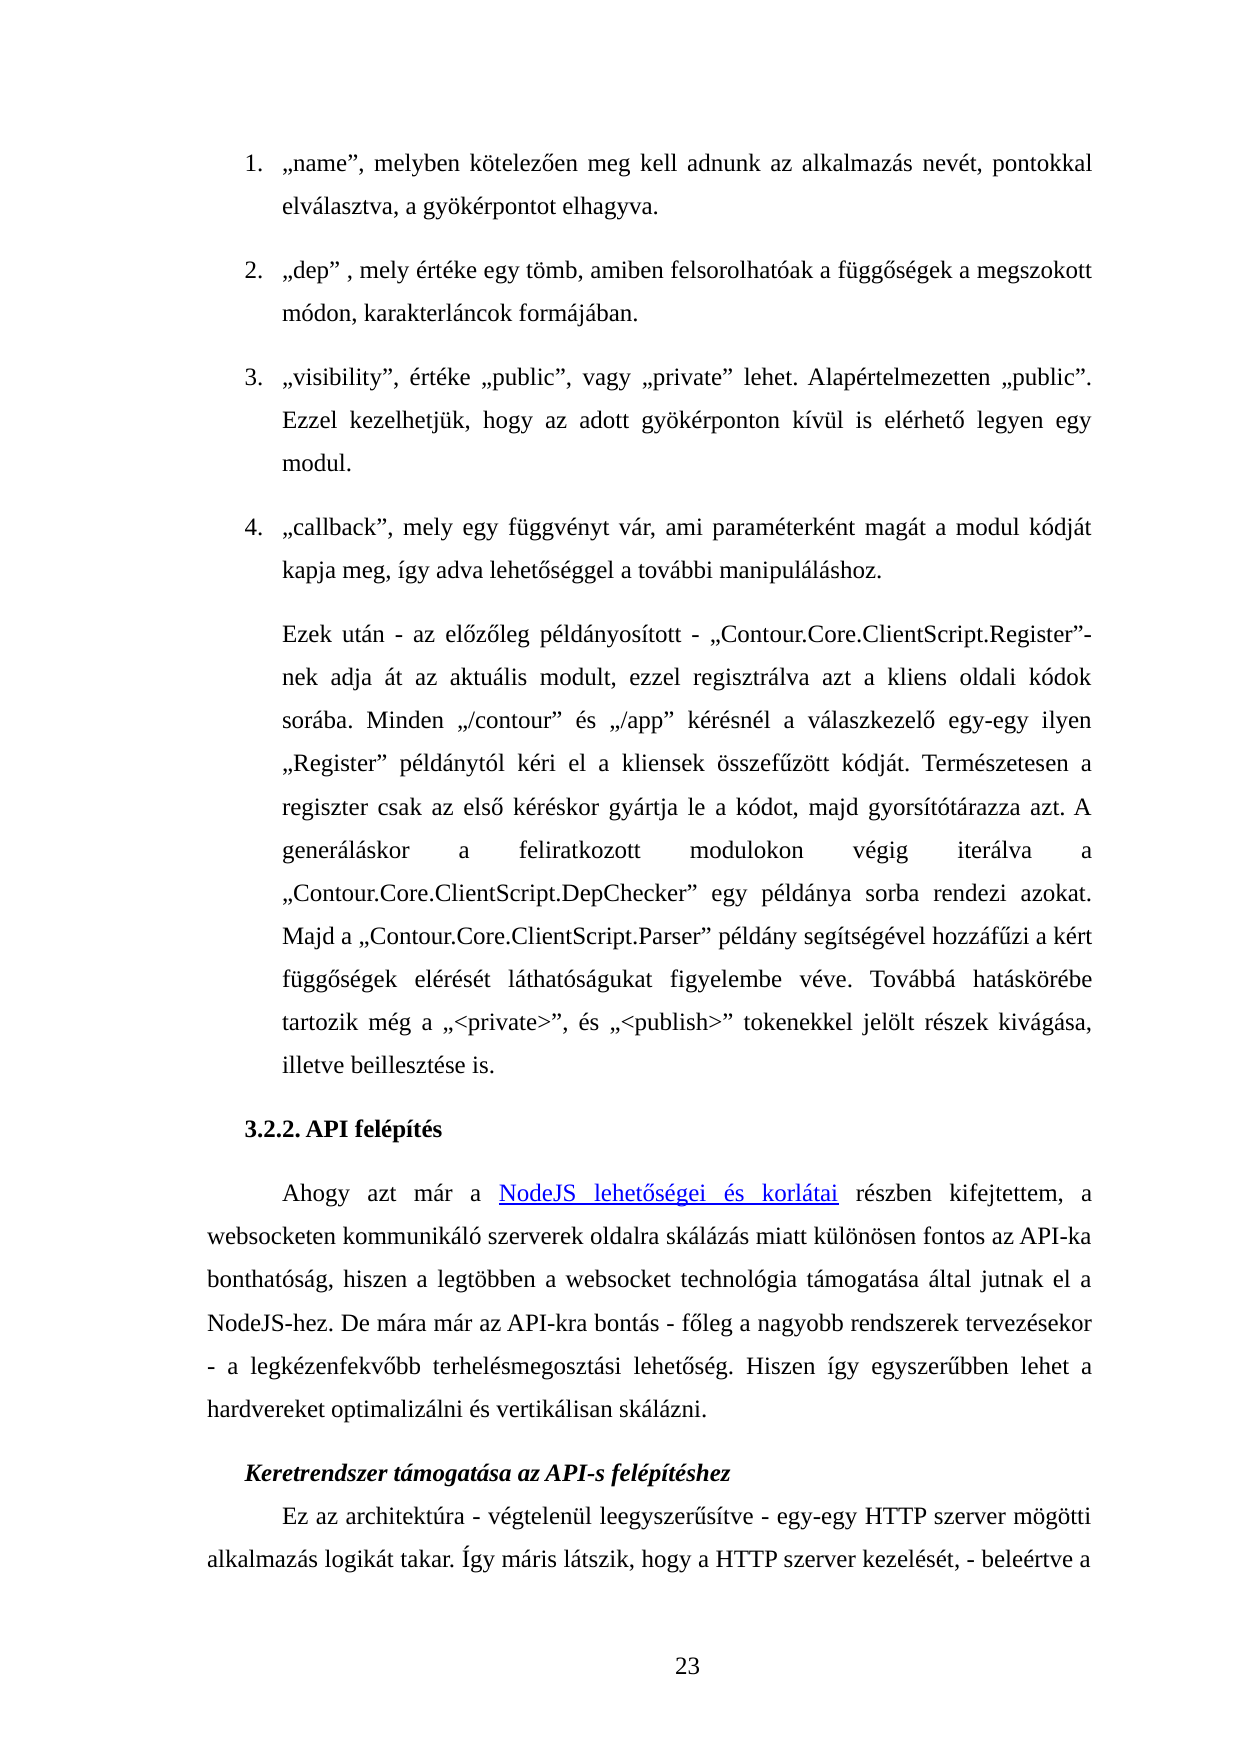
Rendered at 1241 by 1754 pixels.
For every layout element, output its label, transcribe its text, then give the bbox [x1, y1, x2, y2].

list „visibility”, értéke „public”, vagy „private” lehet. Alapértelmezetten „public”. Ezzel kezelhetjük, hogy az adott gyökérponton kívül is elérhető legyen egy modul. [244, 362, 1092, 477]
list „callback”, mely egy függvényt vár, ami paraméterként magát a modul kódját kapja meg, így adva lehetőséggel a további manipuláláshoz. [244, 512, 1092, 584]
subtitle Keretrendszer támogatása az API-s felépítéshez [244, 1458, 1092, 1487]
list „name”, melyben kötelezően meg kell adnunk az alkalmazás nevét, pontokkal elválasztva, a gyökérpontot elhagyva. [244, 148, 1092, 219]
text Ez az architektúra - végtelenül leegyszerűsítve - egy-egy HTTP szerver mögötti alkalmazás logikát takar. Így máris látszik, hogy a HTTP szerver kezelését, - beleértve a [207, 1501, 1092, 1573]
list „dep” , mely értéke egy tömb, amiben felsorolhatóak a függőségek a megszokott módon, karakterláncok formájában. [244, 255, 1092, 327]
text Ahogy azt már a NodeJS lehetőségei és korlátai részben kifejtettem, a websocketen kommunikáló szerverek oldalra skálázás miatt különösen fontos az API-ka bonthatóság, hiszen a legtöbben a websocket technológia támogatása által jutnak el a NodeJS-hez. De mára már az API-kra bontás - főleg a nagyobb rendszerek tervezésekor - a legkézenfekvőbb terhelésmegosztási lehetőség. Hiszen így egyszerűbben lehet a hardvereket optimalizálni és vertikálisan skálázni. [207, 1178, 1092, 1423]
list Ezek után - az előzőleg példányosított - „Contour.Core.ClientScript.Register”-nek adja át az aktuális modult, ezzel regisztrálva azt a kliens oldali kódok sorába. Minden „/contour” és „/app” kérésnél a válaszkezelő egy-egy ilyen „Register” példánytól kéri el a kliensek összefűzött kódját. Természetesen a regiszter csak az első kéréskor gyártja le a kódot, majd gyorsítótárazza azt. A generáláskor a feliratkozott modulokon végig iterálva a „Contour.Core.ClientScript.DepChecker” egy példánya sorba rendezi azokat. Majd a „Contour.Core.ClientScript.Parser” példány segítségével hozzáfűzi a kért függőségek elérését láthatóságukat figyelembe véve. Továbbá hatáskörébe tartozik még a „<private>”, és „<publish>” tokenekkel jelölt részek kivágása, illetve beillesztése is. [244, 619, 1092, 1079]
subtitle 3.2.2. API felépítés [244, 1114, 1092, 1143]
